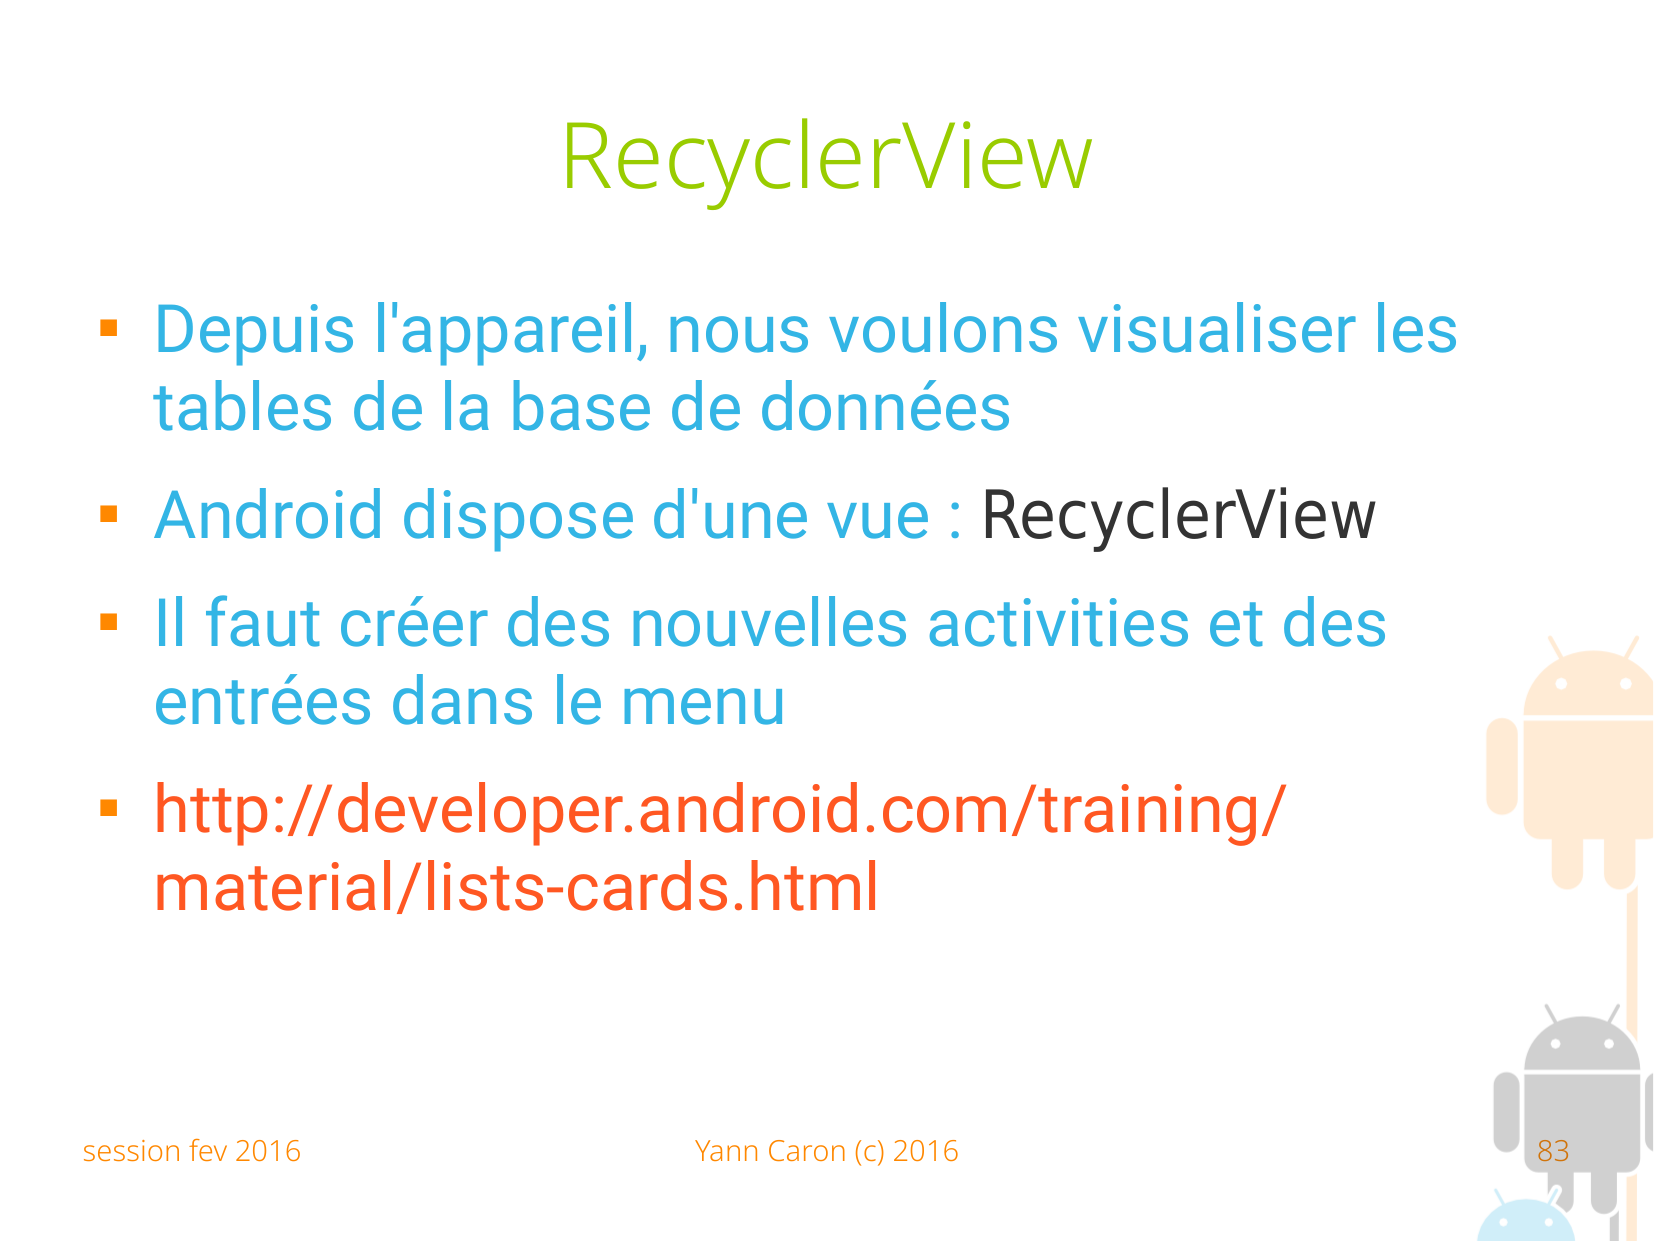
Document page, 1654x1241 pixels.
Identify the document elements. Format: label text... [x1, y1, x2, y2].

picture [240, 423, 1654, 1241]
title RecyclerView [82, 49, 1571, 257]
list Depuis l'appareil, nous voulons visualiser les tables de la base de données Android dispose d'une vue : RecyclerView Il faut créer des nouvelles activities et des entrées dans le menu http://developer.android.com/training/material/lists-cards.html [82, 290, 1571, 1010]
